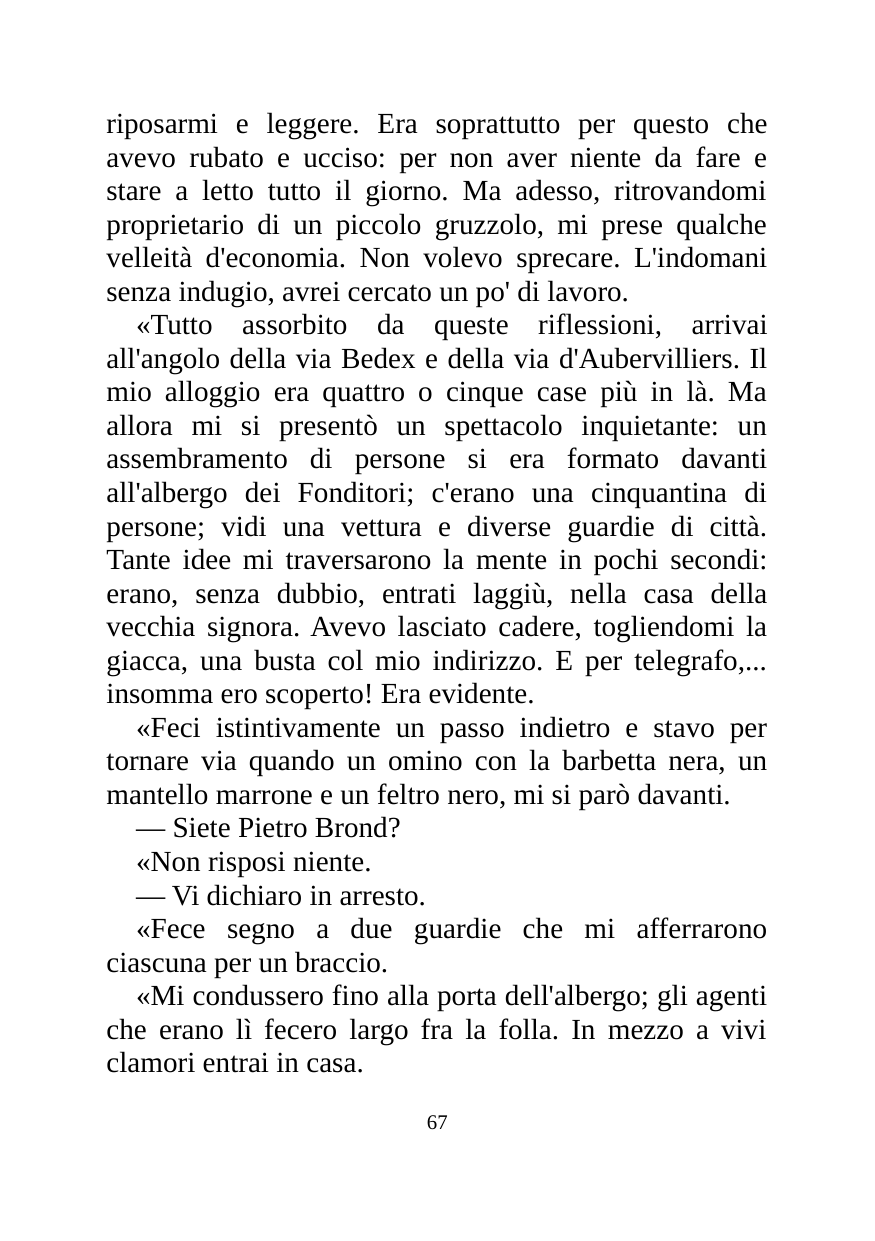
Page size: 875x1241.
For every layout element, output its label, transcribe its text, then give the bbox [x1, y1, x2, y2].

text — Vi dichiaro in arresto. [106, 878, 768, 911]
text «Feci istintivamente un passo indietro e stavo per tornare via quando un omino con la barbetta nera, un mantello marrone e un feltro nero, mi si parò davanti. [106, 710, 768, 811]
text «Non risposi niente. [106, 844, 768, 878]
text «Mi condussero fino alla porta dell'albergo; gli agenti che erano lì fecero largo fra la folla. In mezzo a vivi clamori entrai in casa. [106, 978, 768, 1079]
text riposarmi e leggere. Era soprattutto per questo che avevo rubato e ucciso: per non aver niente da fare e stare a letto tutto il giorno. Ma adesso, ritrovandomi proprietario di un piccolo gruzzolo, mi prese qualche velleità d'economia. Non volevo sprecare. L'indomani senza indugio, avrei cercato un po' di lavoro. [106, 106, 768, 307]
text — Siete Pietro Brond? [106, 811, 768, 844]
text «Tutto assorbito da queste riflessioni, arrivai all'angolo della via Bedex e della via d'Aubervilliers. Il mio alloggio era quattro o cinque case più in là. Ma allora mi si presentò un spettacolo inquietante: un assembramento di persone si era formato davanti all'albergo dei Fonditori; c'erano una cinquantina di persone; vidi una vettura e diverse guardie di città. Tante idee mi traversarono la mente in pochi secondi: erano, senza dubbio, entrati laggiù, nella casa della vecchia signora. Avevo lasciato cadere, togliendomi la giacca, una busta col mio indirizzo. E per telegrafo,... insomma ero scoperto! Era evidente. [106, 307, 768, 710]
text «Fece segno a due guardie che mi afferrarono ciascuna per un braccio. [106, 911, 768, 978]
